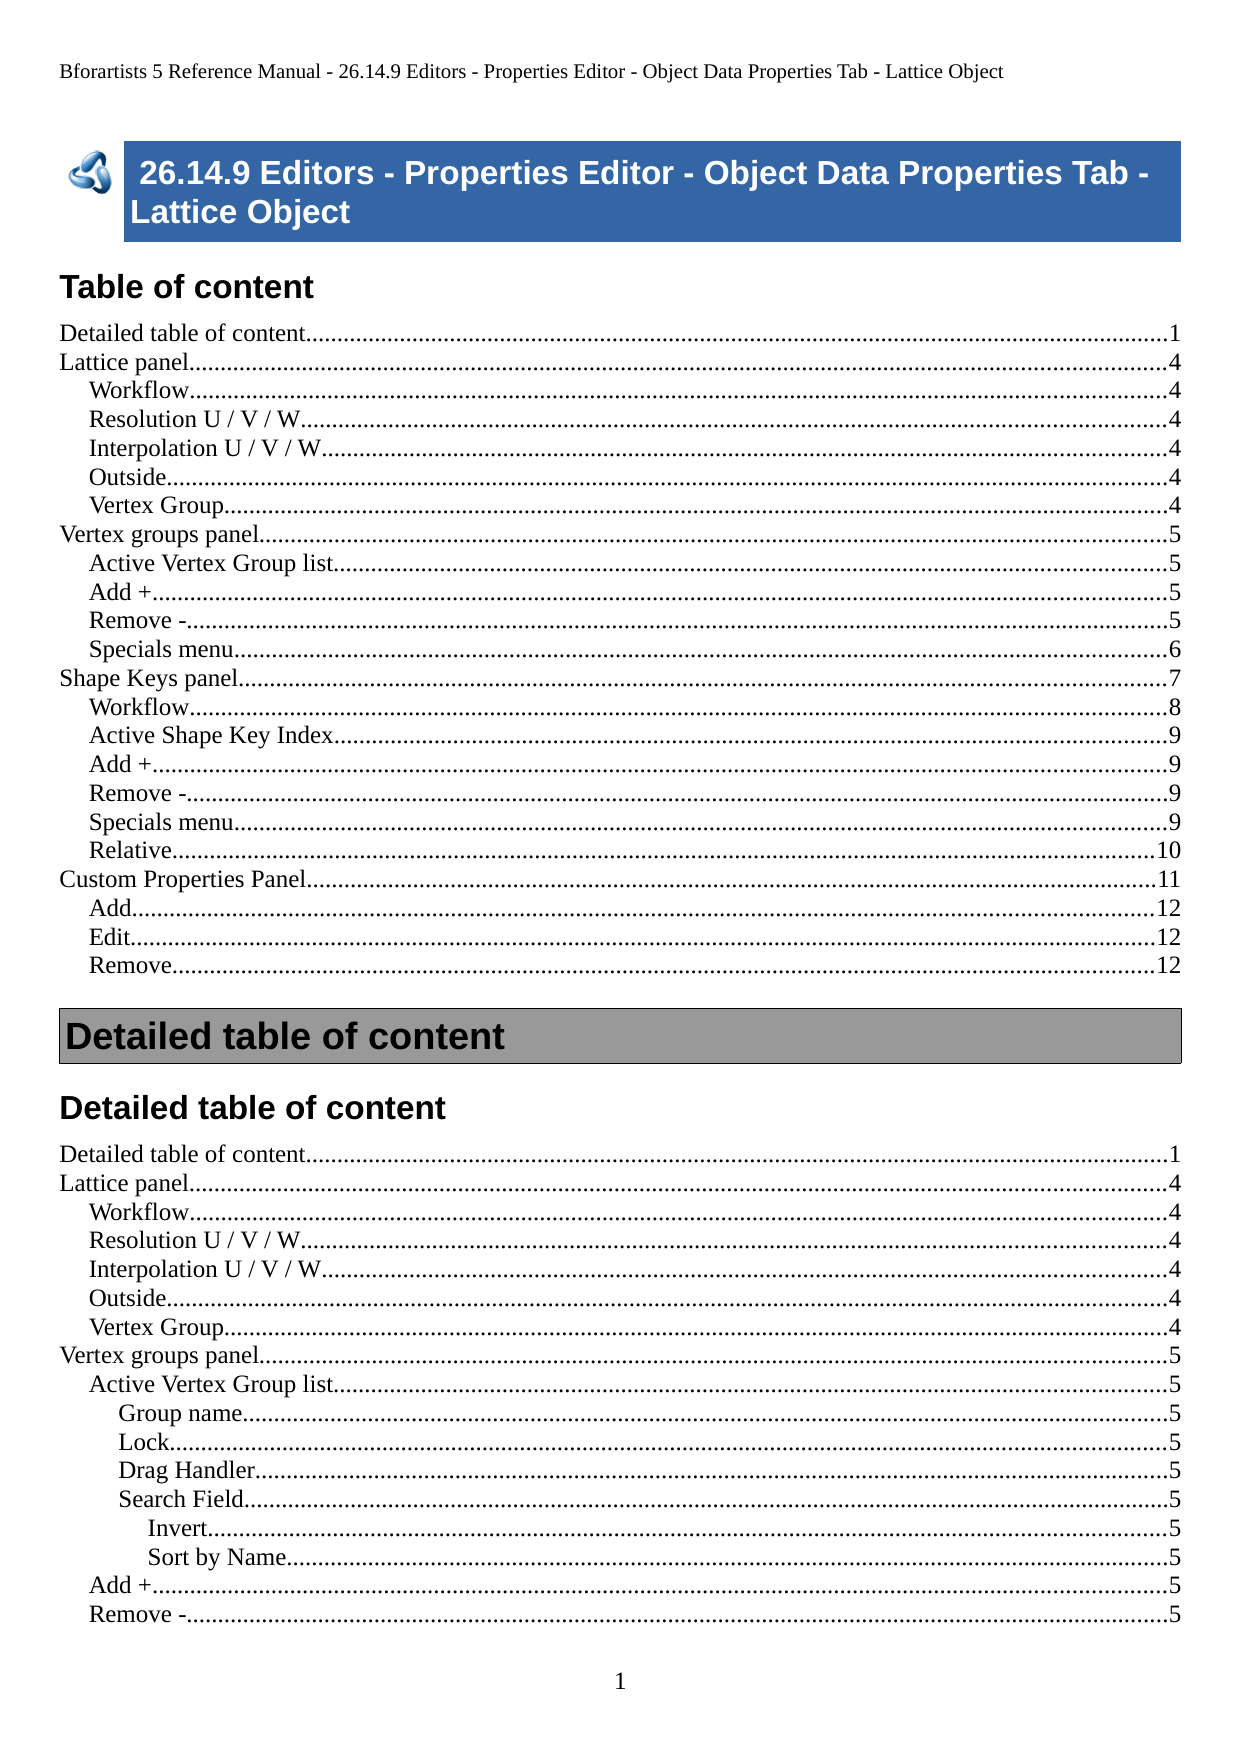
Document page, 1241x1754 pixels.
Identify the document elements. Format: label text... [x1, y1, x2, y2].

text Remove 12 [88, 950, 1181, 979]
text Vertex Group 4 [88, 490, 1181, 519]
text Active Vertex Group list 5 [88, 1369, 1181, 1398]
subtitle Detailed table of content [59, 1088, 1181, 1127]
text Workflow 4 [88, 1197, 1181, 1225]
text Search Field 5 [118, 1484, 1181, 1513]
table_header 26.14.9 Editors - Properties Editor - Object Data Properties Tab - Lattice Object [124, 141, 1181, 242]
text Sort by Name 5 [147, 1542, 1181, 1570]
text Shape Keys panel 7 [59, 663, 1181, 692]
text Remove - 5 [88, 605, 1181, 634]
text Drag Handler 5 [118, 1455, 1181, 1484]
text Active Vertex Group list 5 [88, 548, 1181, 577]
table_header Detailed table of content [60, 1009, 1181, 1063]
subtitle Table of content [59, 267, 1181, 305]
text Relative 10 [88, 835, 1181, 864]
text Detailed table of content 1 [59, 1139, 1181, 1168]
text Outside 4 [88, 462, 1181, 490]
text Remove - 9 [88, 778, 1181, 807]
text Add + 5 [88, 577, 1181, 605]
text Lattice panel 4 [59, 347, 1181, 375]
text Add 12 [88, 893, 1181, 922]
text Remove - 5 [88, 1599, 1181, 1628]
text Resolution U / V / W 4 [88, 1225, 1181, 1254]
text Workflow 8 [88, 692, 1181, 720]
text Add + 9 [88, 749, 1181, 778]
text Interpolation U / V / W 4 [88, 1254, 1181, 1283]
text Specials menu 9 [88, 807, 1181, 835]
text Workflow 4 [88, 375, 1181, 404]
picture [65, 147, 114, 197]
text Vertex Group 4 [88, 1312, 1181, 1340]
text Custom Properties Panel 11 [59, 864, 1181, 893]
text Detailed table of content 1 [59, 318, 1181, 347]
text Resolution U / V / W 4 [88, 404, 1181, 433]
table_header [59, 141, 124, 242]
text Active Shape Key Index 9 [88, 720, 1181, 749]
text Invert 5 [147, 1513, 1181, 1542]
text Specials menu 6 [88, 634, 1181, 663]
text Vertex groups panel 5 [59, 519, 1181, 548]
text Interpolation U / V / W 4 [88, 433, 1181, 462]
text Vertex groups panel 5 [59, 1340, 1181, 1369]
text Group name 5 [118, 1398, 1181, 1427]
text Add + 5 [88, 1570, 1181, 1599]
text Edit 12 [88, 922, 1181, 950]
text Outside 4 [88, 1283, 1181, 1312]
text Lattice panel 4 [59, 1168, 1181, 1197]
text Lock 5 [118, 1427, 1181, 1455]
